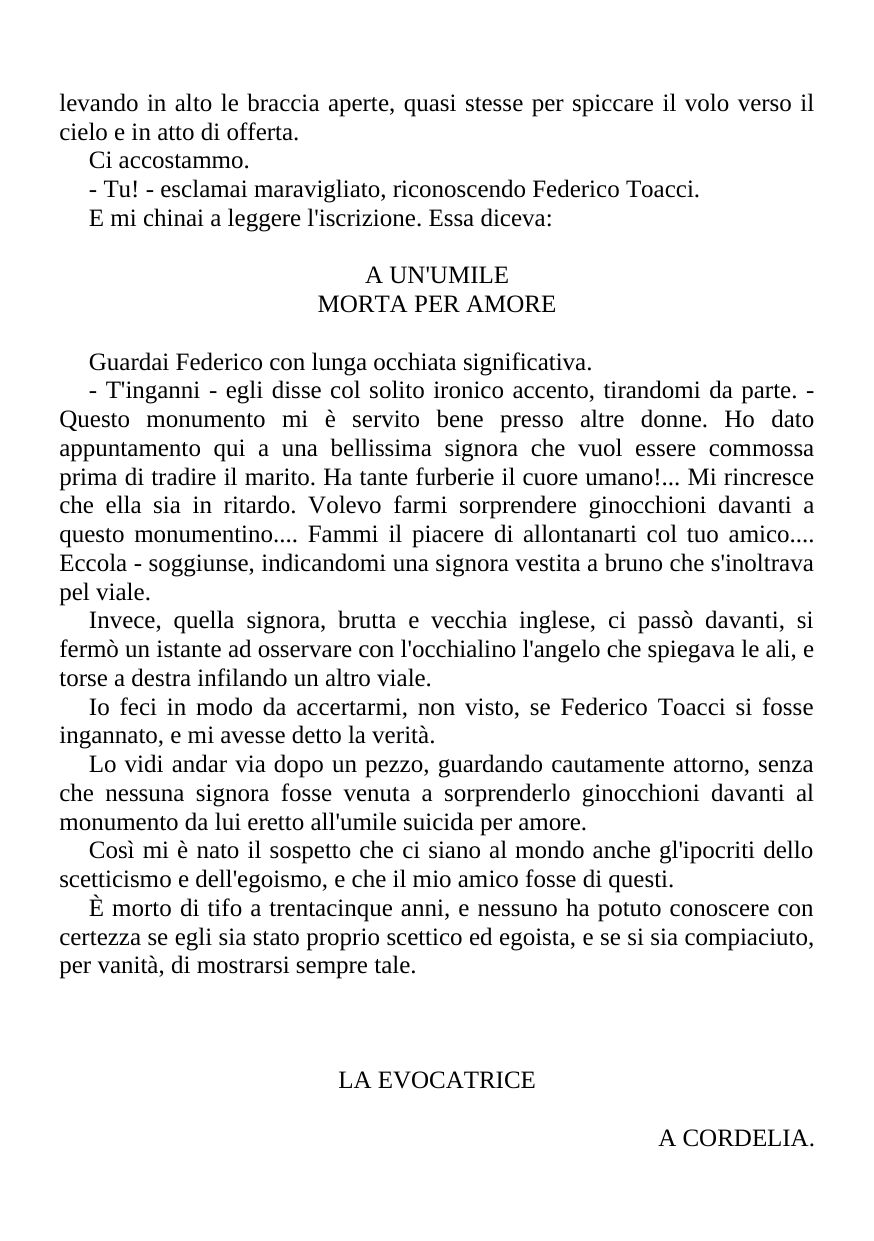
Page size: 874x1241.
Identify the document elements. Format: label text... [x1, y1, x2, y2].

text A UN'UMILE [59, 260, 815, 289]
text Ci accostammo. [59, 145, 815, 174]
text MORTA PER AMORE [59, 289, 815, 318]
text A CORDELIA. [59, 1123, 815, 1152]
text levando in alto le braccia aperte, quasi stesse per spiccare il volo verso il cielo e in atto di offerta. [59, 88, 815, 145]
text Lo vidi andar via dopo un pezzo, guardando cautamente attorno, senza che nessuna signora fosse venuta a sorprenderlo ginocchioni davanti al monumento da lui eretto all'umile suicida per amore. [59, 749, 815, 835]
text Così mi è nato il sospetto che ci siano al mondo anche gl'ipocriti dello scetticismo e dell'egoismo, e che il mio amico fosse di questi. [59, 835, 815, 893]
text Io feci in modo da accertarmi, non visto, se Federico Toacci si fosse ingannato, e mi avesse detto la verità. [59, 692, 815, 749]
text È morto di tifo a trentacinque anni, e nessuno ha potuto conoscere con certezza se egli sia stato proprio scettico ed egoista, e se si sia compiaciuto, per vanità, di mostrarsi sempre tale. [59, 893, 815, 979]
text - T'inganni - egli disse col solito ironico accento, tirandomi da parte. - Questo monumento mi è servito bene presso altre donne. Ho dato appuntamento qui a una bellissima signora che vuol essere commossa prima di tradire il marito. Ha tante furberie il cuore umano!... Mi rincresce che ella sia in ritardo. Volevo farmi sorprendere ginocchioni davanti a questo monumentino.... Fammi il piacere di allontanarti col tuo amico.... Eccola - soggiunse, indicandomi una signora vestita a bruno che s'inoltrava pel viale. [59, 375, 815, 605]
text LA EVOCATRICE [59, 1065, 815, 1094]
text Guardai Federico con lunga occhiata significativa. [59, 347, 815, 375]
text E mi chinai a leggere l'iscrizione. Essa diceva: [59, 203, 815, 232]
text - Tu! - esclamai maravigliato, riconoscendo Federico Toacci. [59, 174, 815, 203]
text Invece, quella signora, brutta e vecchia inglese, ci passò davanti, si fermò un istante ad osservare con l'occhialino l'angelo che spiegava le ali, e torse a destra infilando un altro viale. [59, 605, 815, 692]
